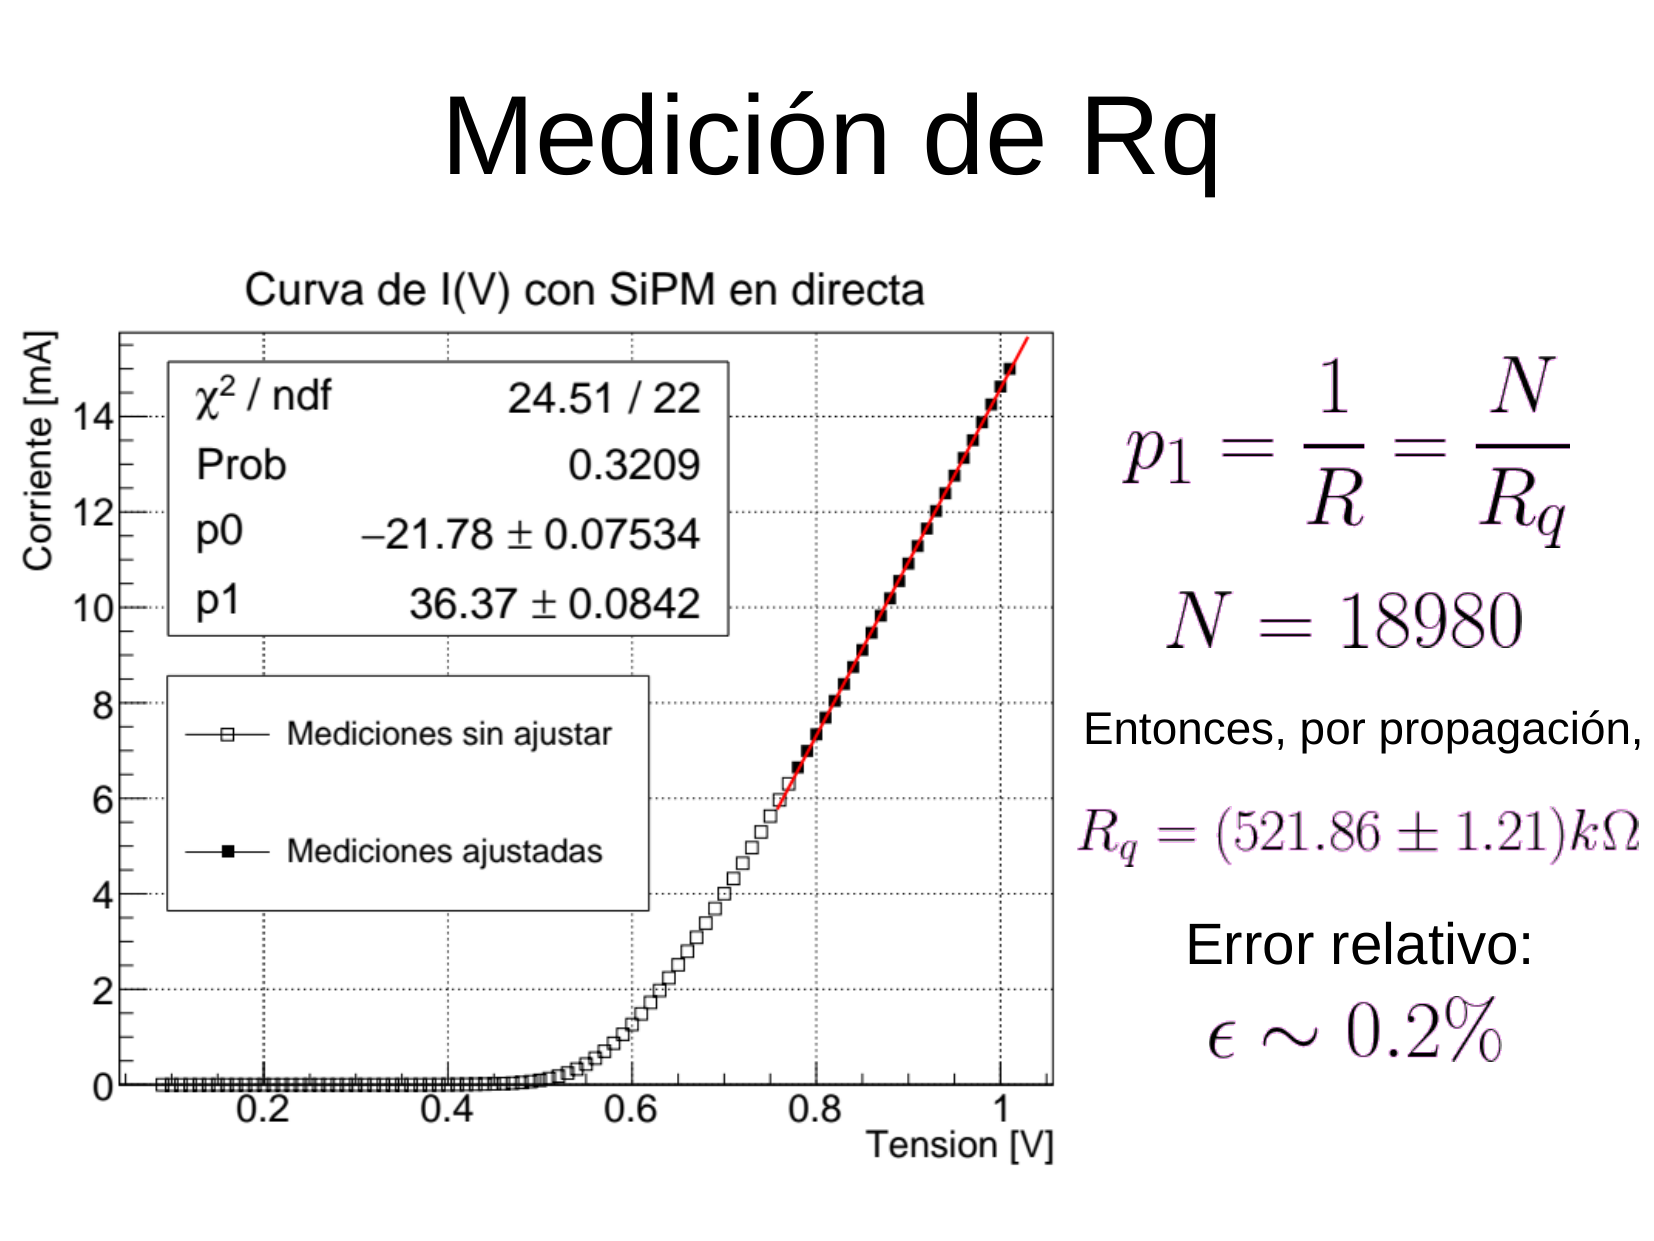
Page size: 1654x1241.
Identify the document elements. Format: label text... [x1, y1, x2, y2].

picture [3, 240, 1639, 1179]
title Medición de Rq [68, 29, 1556, 238]
picture [1209, 996, 1502, 1062]
text_box Entonces, por propagación, [1068, 693, 1654, 811]
text_box Error relativo: [1170, 900, 1591, 986]
